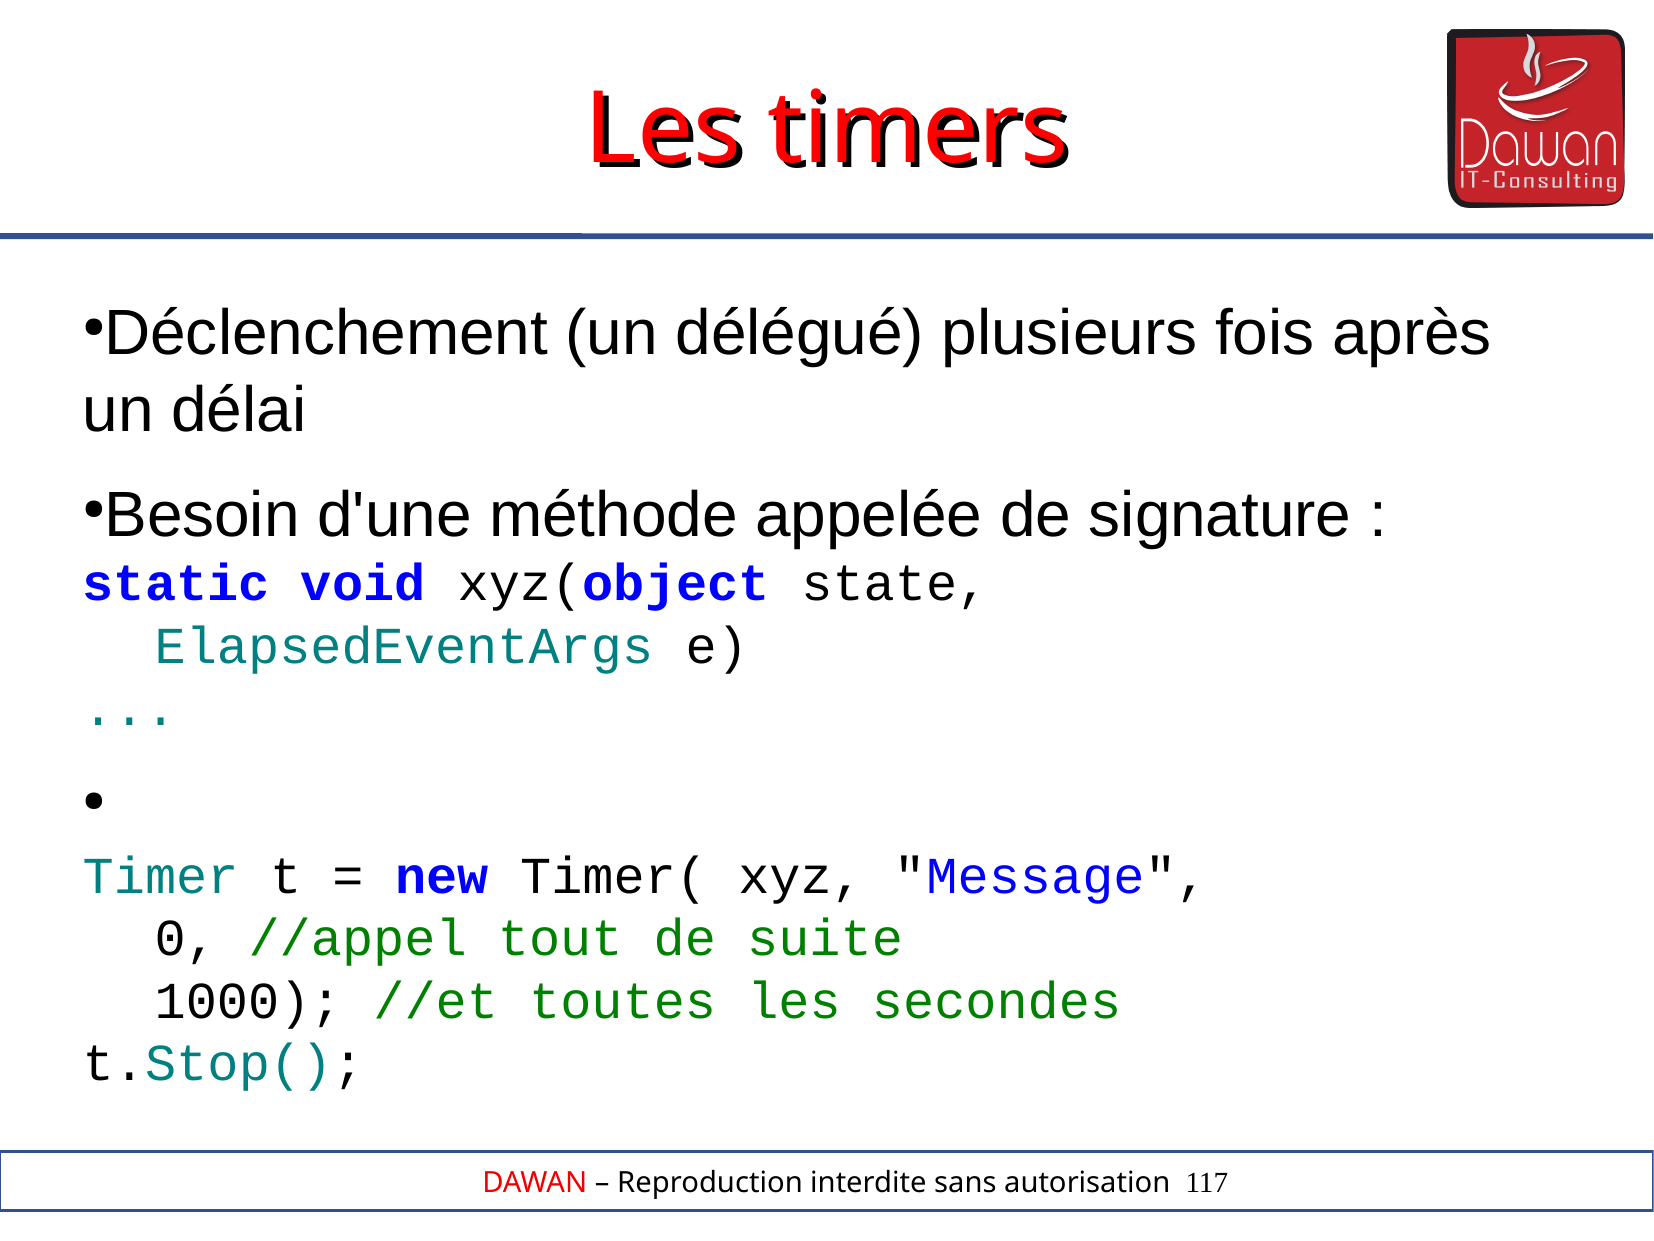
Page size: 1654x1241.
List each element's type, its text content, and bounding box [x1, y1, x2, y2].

list Déclenchement (un délégué) plusieurs fois après un délai Besoin d'une méthode appelée de signature : static void xyz(object state, ElapsedEventArgs e) ... Timer t = new Timer( xyz, "Message", 0, //appel tout de suite 1000); //et toutes les secondes t.Stop(); [82, 290, 1571, 1094]
title Les timers [82, 15, 1571, 229]
text_box [1185, 1163, 1565, 1228]
